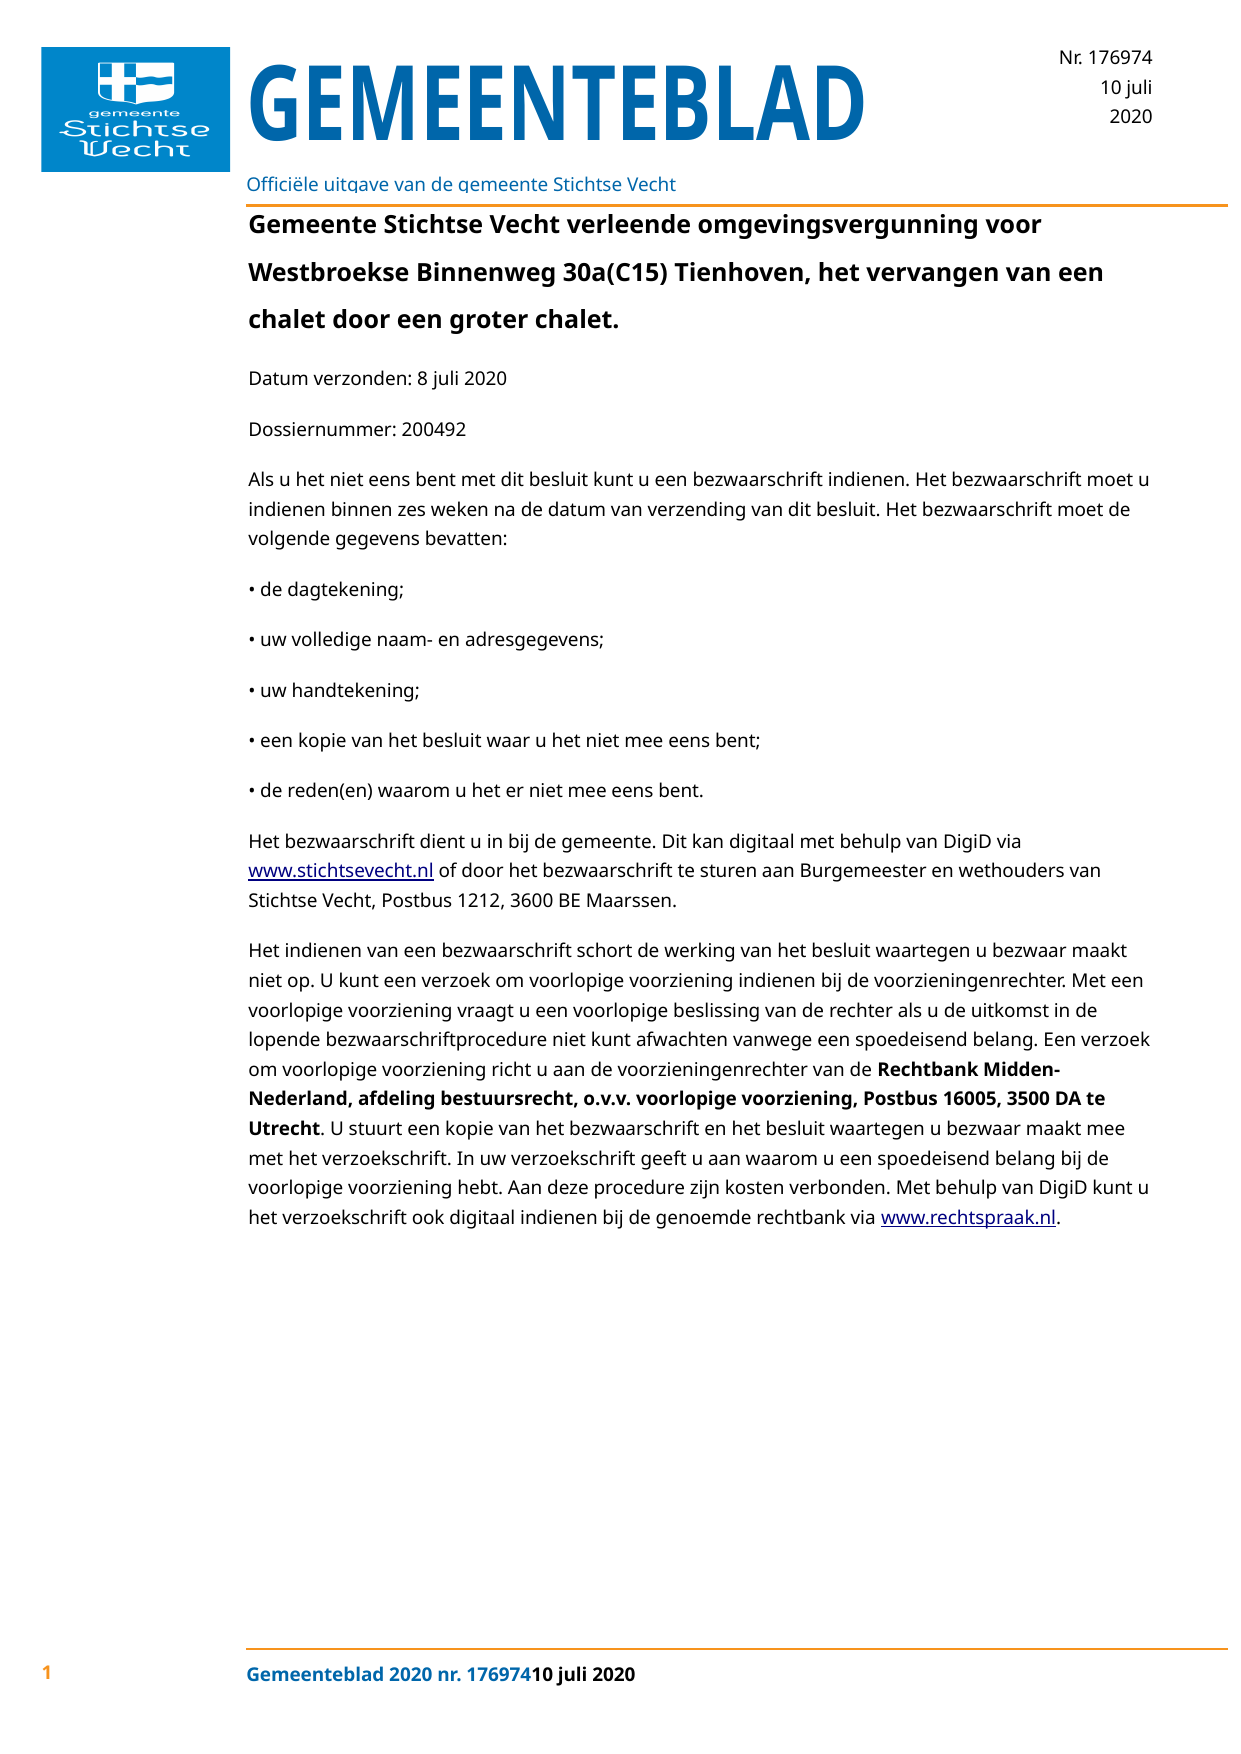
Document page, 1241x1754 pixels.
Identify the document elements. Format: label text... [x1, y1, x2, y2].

text • de dagtekening; [248, 576, 1152, 602]
text Het bezwaarschrift dient u in bij de gemeente. Dit kan digitaal met behulp van DigiD via www.stichtsevecht.nl of door het bezwaarschrift te sturen aan Burgemeester en wethouders van Stichtse Vecht, Postbus 1212, 3600 BE Maarssen. [248, 828, 1152, 913]
text Als u het niet eens bent met dit besluit kunt u een bezwaarschrift indienen. Het bezwaarschrift moet u indienen binnen zes weken na de datum van verzending van dit besluit. Het bezwaarschrift moet de volgende gegevens bevatten: [248, 466, 1152, 551]
text • uw handtekening; [248, 677, 1152, 702]
text Gemeente Stichtse Vecht verleende omgevingsvergunning voor Westbroekse Binnenweg 30a(C15) Tienhoven, het vervangen van een chalet door een groter chalet. [248, 207, 1152, 336]
text Dossiernummer: 200492 [248, 416, 1152, 442]
picture [137, 63, 174, 103]
text Het indienen van een bezwaarschrift schort de werking van het besluit waartegen u bezwaar maakt niet op. U kunt een verzoek om voorlopige voorziening indienen bij de voorzieningenrechter. Met een voorlopige voorziening vraagt u een voorlopige beslissing van de rechter als u de uitkomst in de lopende bezwaarschriftprocedure niet kunt afwachten vanwege een spoedeisend belang. Een verzoek om voorlopige voorziening richt u aan de voorzieningenrechter van de Rechtbank Midden-Nederland, afdeling bestuursrecht, o.v.v. voorlopige voorziening, Postbus 16005, 3500 DA te Utrecht. U stuurt een kopie van het bezwaarschrift en het besluit waartegen u bezwaar maakt mee met het verzoekschrift. In uw verzoekschrift geeft u aan waarom u een spoedeisend belang bij de voorlopige voorziening hebt. Aan deze procedure zijn kosten verbonden. Met behulp van DigiD kunt u het verzoekschrift ook digitaal indienen bij de genoemde rechtbank via www.rechtspraak.nl. [248, 938, 1152, 1229]
text Datum verzonden: 8 juli 2020 [248, 366, 1152, 391]
text • uw volledige naam- en adresgegevens; [248, 626, 1152, 652]
text • een kopie van het besluit waar u het niet mee eens bent; [248, 727, 1152, 753]
text • de reden(en) waarom u het er niet mee eens bent. [248, 778, 1152, 803]
picture [99, 63, 135, 101]
